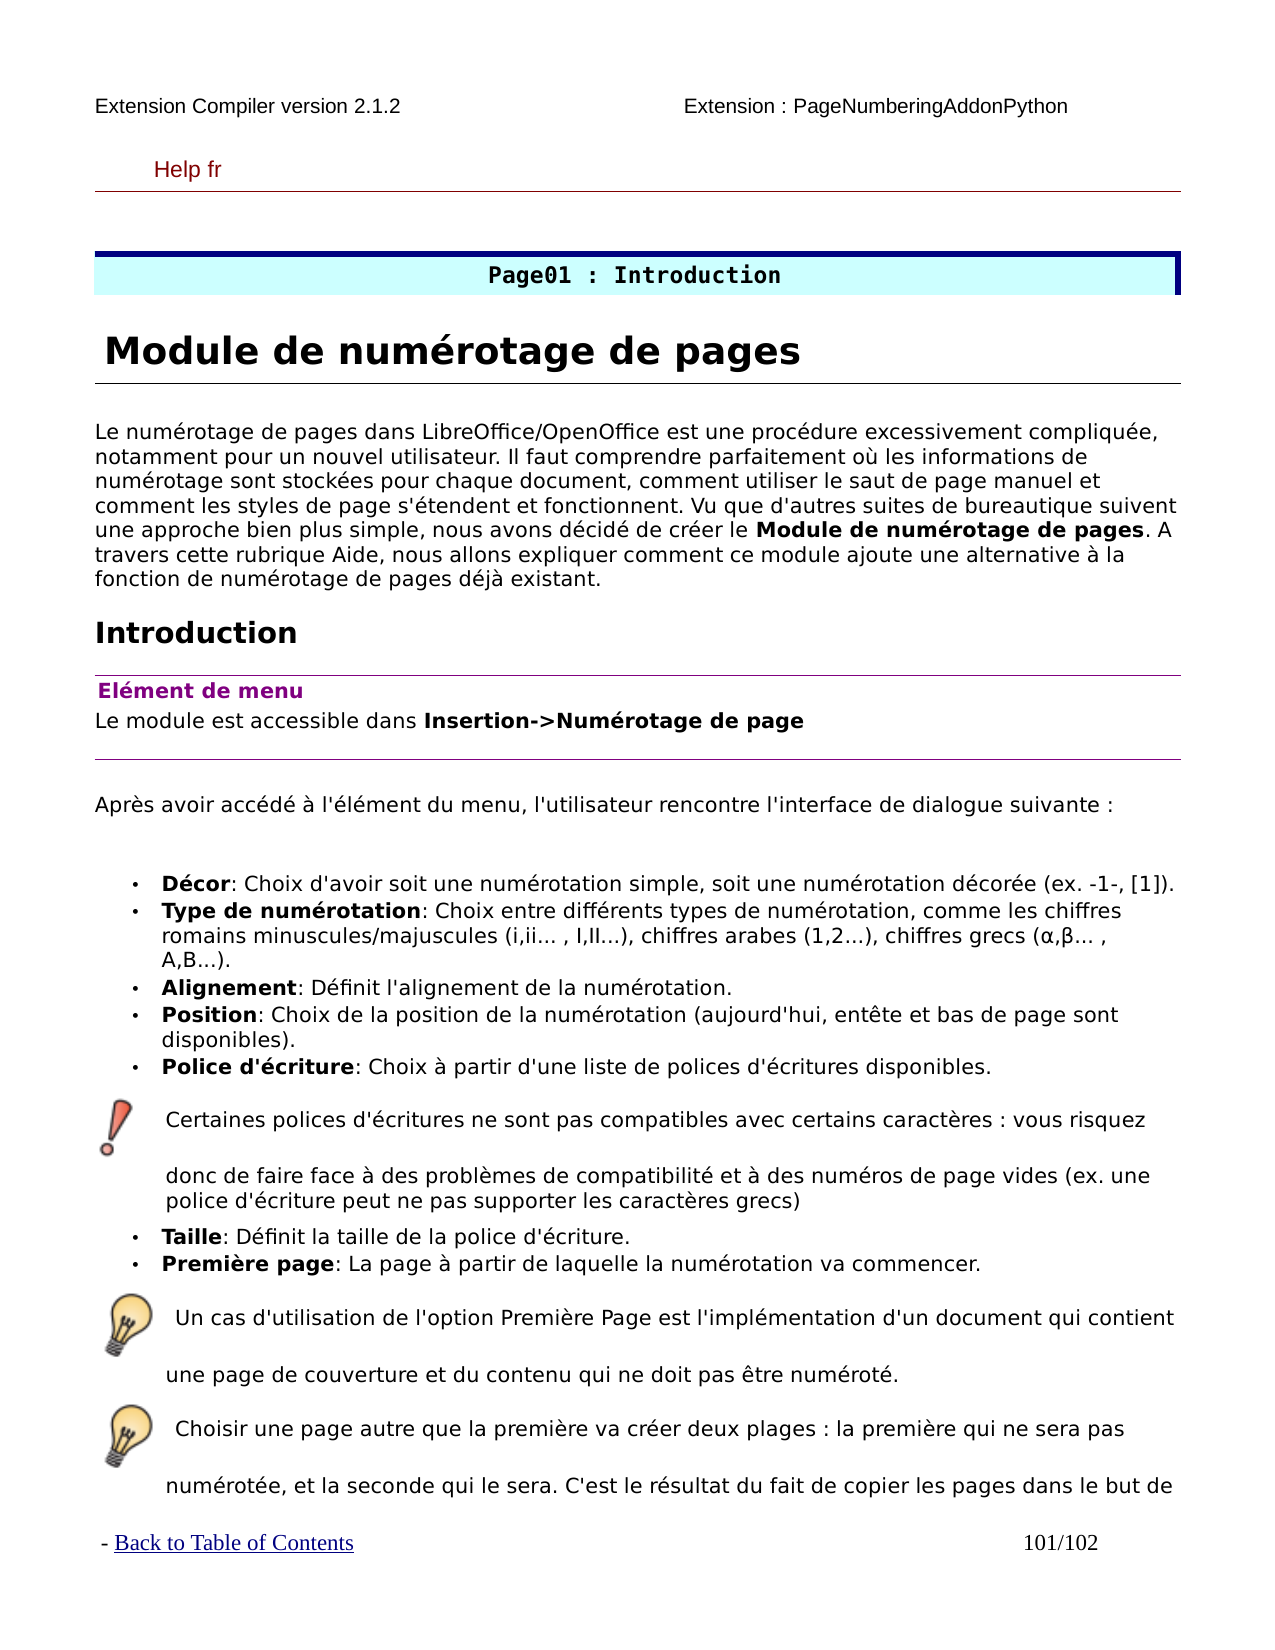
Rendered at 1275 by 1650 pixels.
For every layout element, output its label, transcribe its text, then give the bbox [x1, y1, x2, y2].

text Introduction [94, 616, 1181, 650]
list Décor: Choix d'avoir soit une numérotation simple, soit une numérotation décorée (ex. -1-, [1]). [132, 872, 1181, 897]
list Première page: La page à partir de laquelle la numérotation va commencer. [132, 1252, 1181, 1277]
picture [95, 1289, 163, 1362]
text Après avoir accédé à l'élément du menu, l'utilisateur rencontre l'interface de dialogue suivante : [94, 793, 1181, 842]
list Taille: Définit la taille de la police d'écriture. [132, 1225, 1181, 1249]
picture [95, 1092, 138, 1164]
list Position: Choix de la position de la numérotation (aujourd'hui, entête et bas de page sont disponibles). [132, 1003, 1181, 1052]
text Le numérotage de pages dans LibreOffice/OpenOffice est une procédure excessivement compliquée, notamment pour un nouvel utilisateur. Il faut comprendre parfaitement où les informations de numérotage sont stockées pour chaque document, comment utiliser le saut de page manuel et comment les styles de page s'étendent et fonctionnent. Vu que d'autres suites de bureautique suivent une approche bien plus simple, nous avons décidé de créer le Module de numérotage de pages. A travers cette rubrique Aide, nous allons expliquer comment ce module ajoute une alternative à la fonction de numérotage de pages déjà existant. [94, 420, 1181, 591]
text Elément de menu [94, 676, 1181, 706]
list Police d'écriture: Choix à partir d'une liste de polices d'écritures disponibles. [132, 1055, 1181, 1079]
text Module de numérotage de pages [94, 320, 1181, 383]
text Help fr [94, 147, 1181, 192]
list Type de numérotation: Choix entre différents types de numérotation, comme les chiffres romains minuscules/majuscules (i,ii... , I,II...), chiffres arabes (1,2...), chiffres grecs (α,β... , Α,Β...). [132, 899, 1181, 973]
text Page01 : Introduction [94, 252, 1175, 295]
text Le module est accessible dans Insertion->Numérotage de page [94, 709, 1181, 734]
list Certaines polices d'écritures ne sont pas compatibles avec certains caractères : vous risquez donc de faire face à des problèmes de compatibilité et à des numéros de page vides (ex. une police d'écriture peut ne pas supporter les caractères grecs) [94, 1091, 1181, 1213]
list Un cas d'utilisation de l'option Première Page est l'implémentation d'un document qui contient une page de couverture et du contenu qui ne doit pas être numéroté. [94, 1288, 1181, 1388]
list Choisir une page autre que la première va créer deux plages : la première qui ne sera pas numérotée, et la seconde qui le sera. C'est le résultat du fait de copier les pages dans le but de [94, 1399, 1181, 1498]
picture [95, 1400, 163, 1473]
list Alignement: Définit l'alignement de la numérotation. [132, 976, 1181, 1000]
